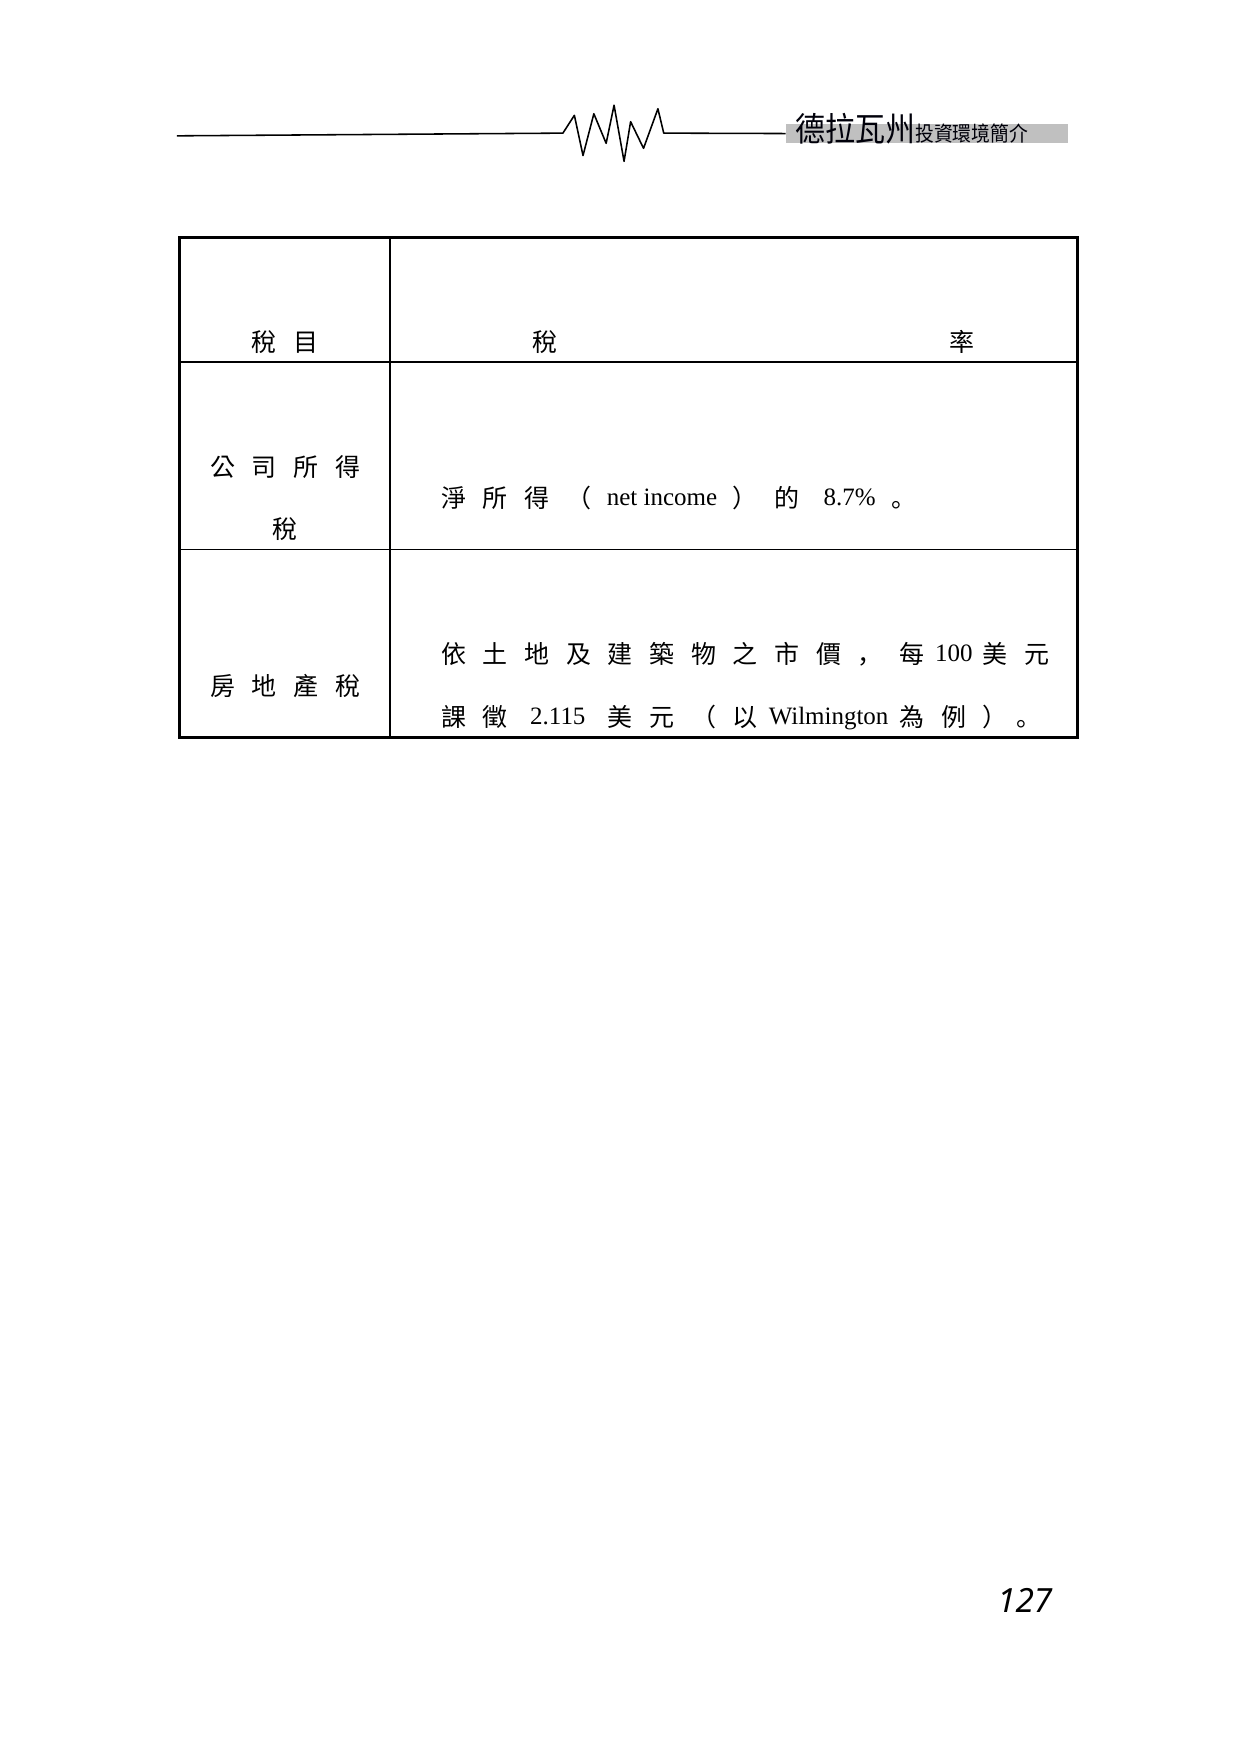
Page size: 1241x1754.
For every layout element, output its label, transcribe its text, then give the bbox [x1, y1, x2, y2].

table_header 稅 率 [391, 239, 1076, 361]
table_cell 淨所得（net income）的8.7%。 [391, 363, 1076, 549]
table_cell 公司所得稅 [181, 363, 389, 549]
table_cell 依土地及建築物之市價，每100美元課徵2.115美元（以Wilmington為例）。 [391, 550, 1076, 736]
table_header 稅目 [181, 239, 389, 361]
table_cell 房地產稅 [181, 550, 389, 736]
